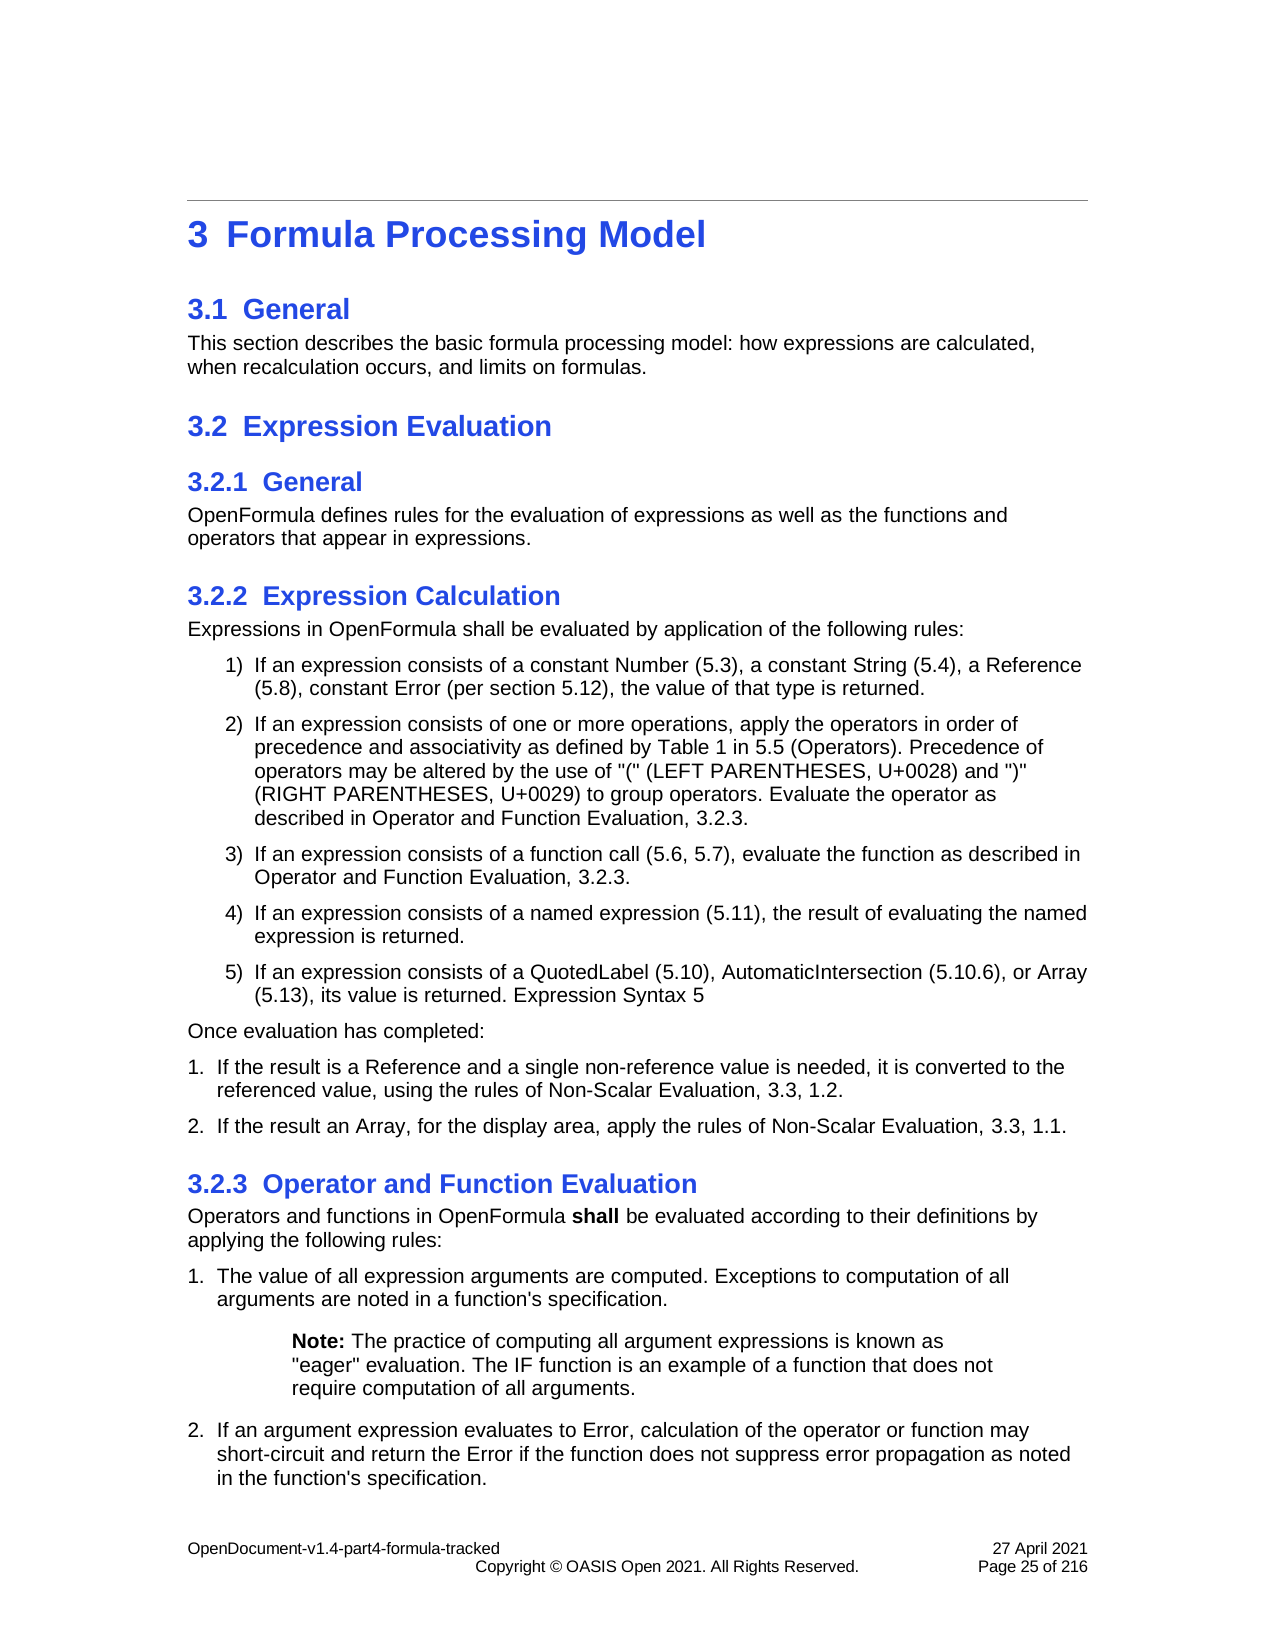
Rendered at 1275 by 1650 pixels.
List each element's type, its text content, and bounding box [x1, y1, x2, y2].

subtitle Expression Evaluation [187, 410, 1088, 442]
list If an expression consists of a named expression (5.11), the result of evaluating the named expression is returned. [225, 901, 1088, 948]
subtitle General [187, 293, 1088, 326]
subtitle Operator and Function Evaluation [187, 1169, 1088, 1199]
text Expressions in OpenFormula shall be evaluated by application of the following rules: [187, 617, 1088, 641]
list Note: The practice of computing all argument expressions is known as "eager" evaluation. The IF function is an example of a function that does not require computation of all arguments. [262, 1330, 1013, 1400]
subtitle Expression Calculation [187, 581, 1088, 611]
list If an argument expression evaluates to Error, calculation of the operator or function may short-circuit and return the Error if the function does not suppress error propagation as noted in the function's specification. [187, 1419, 1088, 1489]
list If an expression consists of a function call (5.6, 5.7), evaluate the function as described in Operator and Function Evaluation, 3.2.3. [225, 842, 1088, 889]
list The value of all expression arguments are computed. Exceptions to computation of all arguments are noted in a function's specification. [187, 1264, 1088, 1311]
list If an expression consists of a QuotedLabel (5.10), AutomaticIntersection (5.10.6), or Array (5.13), its value is returned. Expression Syntax 5 [225, 960, 1088, 1007]
subtitle General [187, 467, 1088, 497]
list If an expression consists of one or more operations, apply the operators in order of precedence and associativity as defined by Table 1 in 5.5 (Operators). Precedence of operators may be altered by the use of "(" (LEFT PARENTHESES, U+0028) and ")" (RIGHT PARENTHESES, U+0029) to group operators. Evaluate the operator as described in Operator and Function Evaluation, 3.2.3. [225, 712, 1088, 830]
list If the result is a Reference and a single non-reference value is needed, it is converted to the referenced value, using the rules of Non-Scalar Evaluation, 3.3, 1.2. [187, 1055, 1088, 1102]
text This section describes the basic formula processing model: how expressions are calculated, when recalculation occurs, and limits on formulas. [187, 332, 1088, 379]
text OpenFormula defines rules for the evaluation of expressions as well as the functions and operators that appear in expressions. [187, 503, 1088, 550]
text Operators and functions in OpenFormula shall be evaluated according to their definitions by applying the following rules: [187, 1205, 1088, 1252]
list If the result an Array, for the display area, apply the rules of Non-Scalar Evaluation, 3.3, 1.1. [187, 1114, 1088, 1138]
subtitle Formula Processing Model [187, 201, 1088, 256]
text Once evaluation has completed: [187, 1019, 1088, 1043]
list If an expression consists of a constant Number (5.3), a constant String (5.4), a Reference (5.8), constant Error (per section 5.12), the value of that type is returned. [225, 653, 1088, 700]
